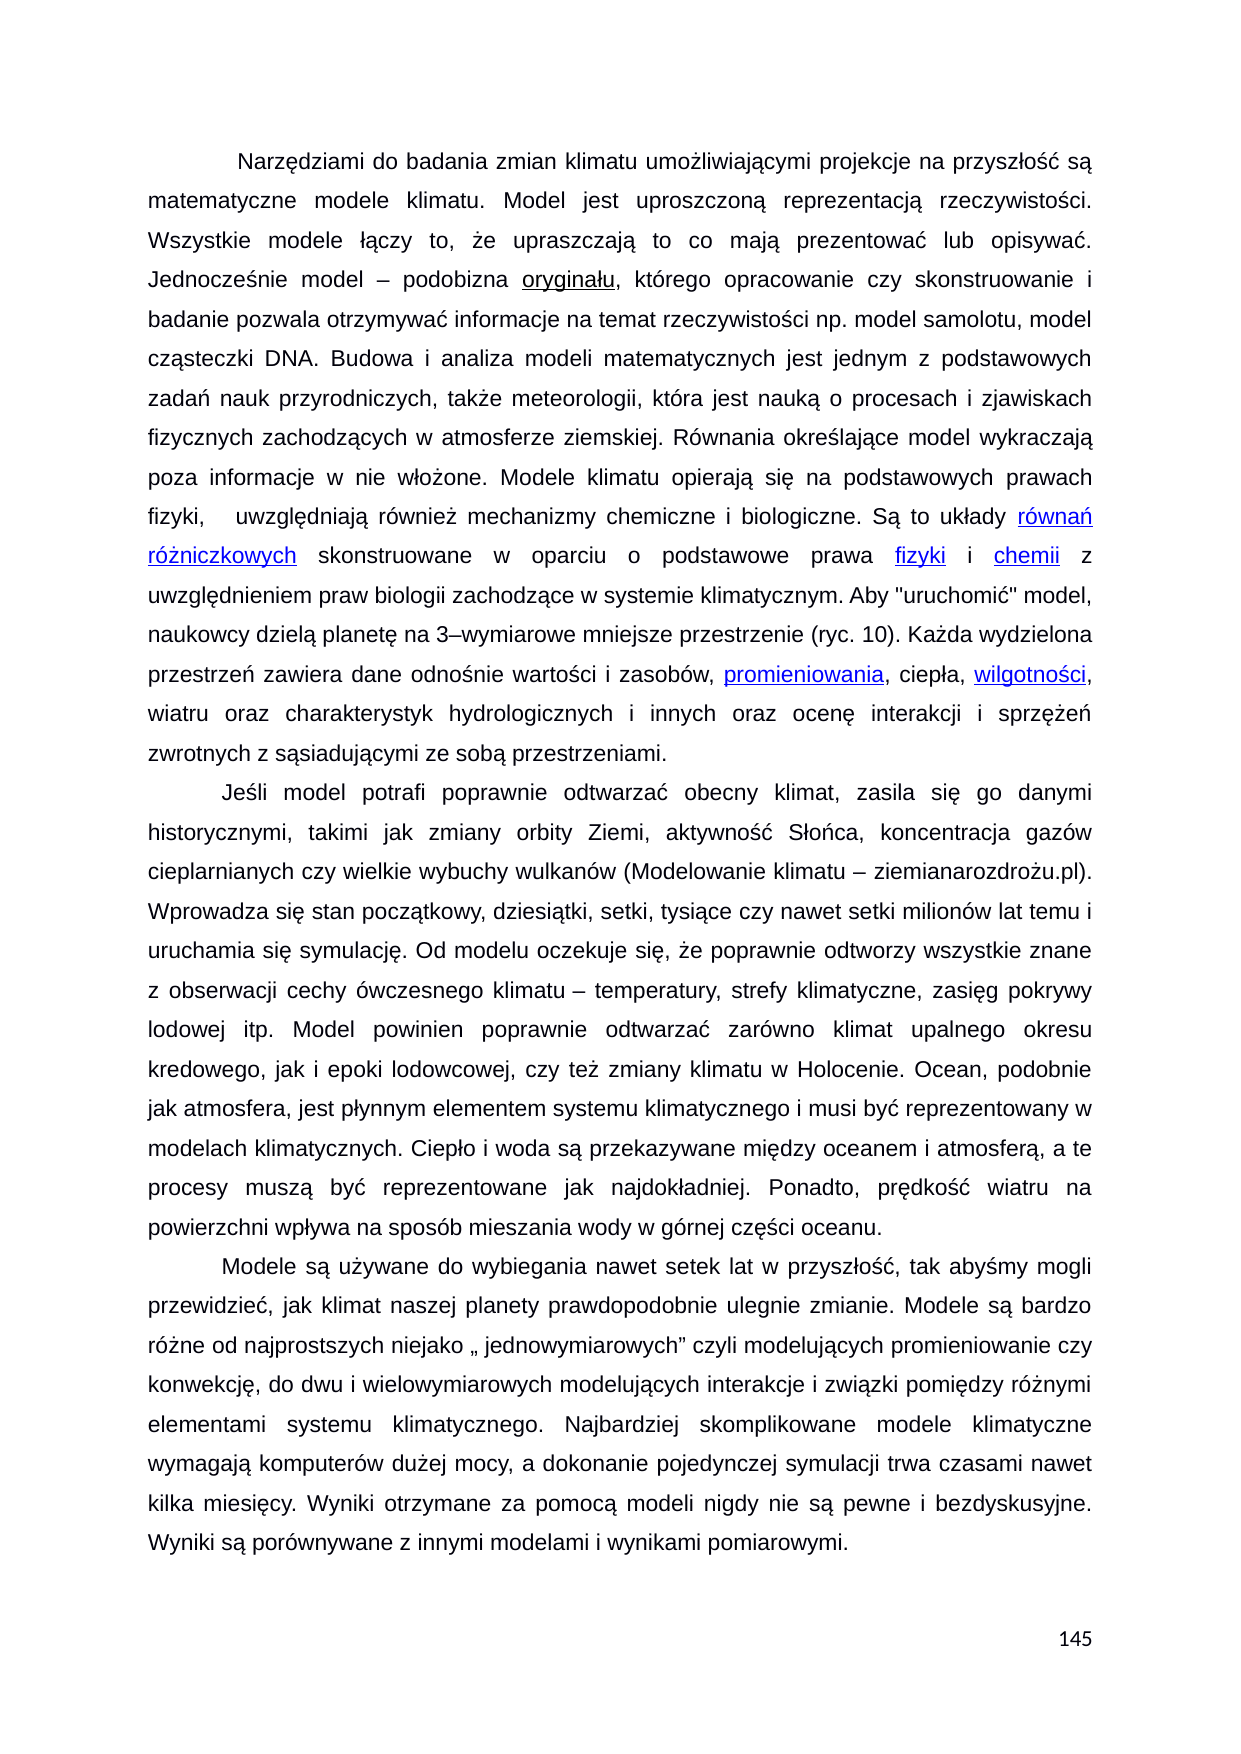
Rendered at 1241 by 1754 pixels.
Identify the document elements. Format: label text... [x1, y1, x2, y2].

text Modele są używane do wybiegania nawet setek lat w przyszłość, tak abyśmy mogli przewidzieć, jak klimat naszej planety prawdopodobnie ulegnie zmianie. Modele są bardzo różne od najprostszych niejako „ jednowymiarowych” czyli modelujących promieniowanie czy konwekcję, do dwu i wielowymiarowych modelujących interakcje i związki pomiędzy różnymi elementami systemu klimatycznego. Najbardziej skomplikowane modele klimatyczne wymagają komputerów dużej mocy, a dokonanie pojedynczej symulacji trwa czasami nawet kilka miesięcy. Wyniki otrzymane za pomocą modeli nigdy nie są pewne i bezdyskusyjne. Wyniki są porównywane z innymi modelami i wynikami pomiarowymi. [148, 1253, 1093, 1556]
text Jeśli model potrafi poprawnie odtwarzać obecny klimat, zasila się go danymi historycznymi, takimi jak zmiany orbity Ziemi, aktywność Słońca, koncentracja gazów cieplarnianych czy wielkie wybuchy wulkanów (Modelowanie klimatu – ‌‌ziemianarozdrożu.pl). Wprowadza się stan początkowy, dziesiątki, setki, tysiące czy nawet setki milionów lat temu i uruchamia się symulację. Od modelu oczekuje się, że poprawnie odtworzy wszystkie znane z obserwacji cechy ówczesnego klimatu – temperatury, strefy klimatyczne, zasięg pokrywy lodowej itp. Model powinien poprawnie odtwarzać zarówno klimat upalnego okresu kredowego, jak i epoki lodowcowej, czy też zmiany klimatu w Holocenie. Ocean, podobnie jak atmosfera, jest płynnym elementem systemu klimatycznego i musi być reprezentowany w modelach klimatycznych. Ciepło i woda są przekazywane między oceanem i atmosferą, a te procesy muszą być reprezentowane jak najdokładniej. Ponadto, prędkość wiatru na powierzchni wpływa na sposób mieszania wody w górnej części oceanu. [148, 779, 1093, 1240]
text Narzędziami do badania zmian klimatu umożliwiającymi projekcje na przyszłość są matematyczne modele klimatu. Model jest uproszczoną reprezentacją rzeczywistości. Wszystkie modele łączy to, że upraszczają to co mają prezentować lub opisywać. Jednocześnie model – podobizna oryginału, którego opracowanie czy skonstruowanie i badanie pozwala otrzymywać informacje na temat rzeczywistości np. model samolotu, model cząsteczki DNA. Budowa i analiza modeli matematycznych jest jednym z podstawowych zadań nauk przyrodniczych, także meteorologii, która jest nauką o procesach i zjawiskach fizycznych zachodzących w atmosferze ziemskiej. Równania określające model wykraczają poza informacje w nie włożone. Modele klimatu opierają się na podstawowych prawach fizyki, uwzględniają również mechanizmy chemiczne i biologiczne. Są to układy równań różniczkowych skonstruowane w oparciu o podstawowe prawa fizyki i chemii z uwzględnieniem praw biologii zachodzące w systemie klimatycznym. Aby "uruchomić" model, naukowcy dzielą planetę na 3–wymiarowe mniejsze przestrzenie (ryc. 10). Każda wydzielona przestrzeń zawiera dane odnośnie wartości i zasobów, promieniowania, ciepła, wilgotności, wiatru oraz charakterystyk hydrologicznych i innych oraz ocenę interakcji i sprzężeń zwrotnych z sąsiadującymi ze sobą przestrzeniami. [148, 148, 1093, 766]
